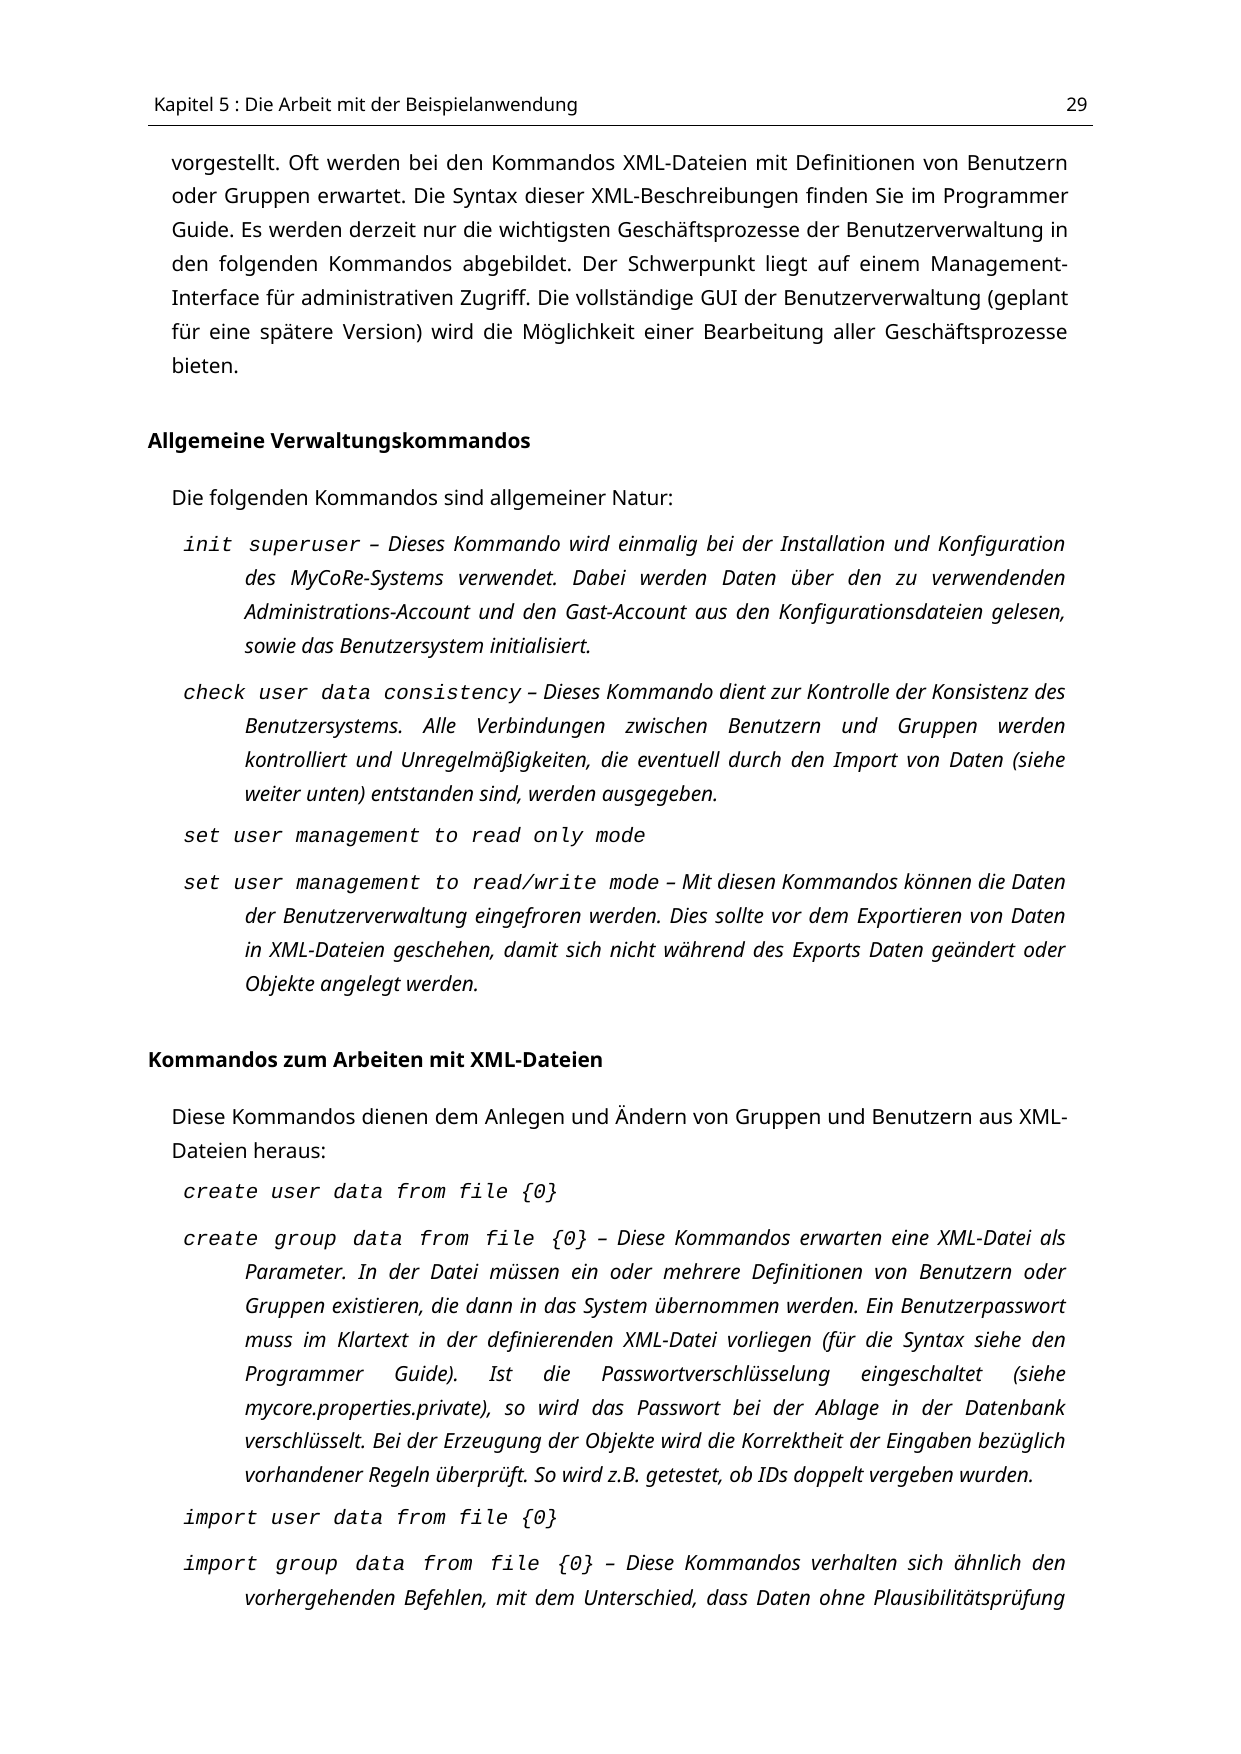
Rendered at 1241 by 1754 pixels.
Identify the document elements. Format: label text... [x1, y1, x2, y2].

list create group data from file {0} – Diese Kommandos erwarten eine XML-Datei als Parameter. In der Datei müssen ein oder mehrere Definitionen von Benutzern oder Gruppen existieren, die dann in das System übernommen werden. Ein Benutzerpasswort muss im Klartext in der definierenden XML-Datei vorliegen (für die Syntax siehe den Programmer Guide). Ist die Passwortverschlüsselung eingeschaltet (siehe mycore.properties.private), so wird das Passwort bei der Ablage in der Datenbank verschlüsselt. Bei der Erzeugung der Objekte wird die Korrektheit der Eingaben bezüglich vorhandener Regeln überprüft. So wird z.B. getestet, ob IDs doppelt vergeben wurden. [183, 1223, 1069, 1489]
list import user data from file {0} [183, 1507, 1069, 1530]
text Diese Kommandos dienen dem Anlegen und Ändern von Gruppen und Benutzern aus XML-Dateien heraus: [171, 1102, 1069, 1164]
list import group data from file {0} – Diese Kommandos verhalten sich ähnlich den vorhergehenden Befehlen, mit dem Unterschied, dass Daten ohne Plausibilitätsprüfung [183, 1548, 1069, 1611]
subtitle Allgemeine Verwaltungskommandos [148, 426, 1092, 454]
text vorgestellt. Oft werden bei den Kommandos XML-Dateien mit Definitionen von Benutzern oder Gruppen erwartet. Die Syntax dieser XML-Beschreibungen finden Sie im Programmer Guide. Es werden derzeit nur die wichtigsten Geschäftsprozesse der Benutzerverwaltung in den folgenden Kommandos abgebildet. Der Schwerpunkt liegt auf einem Management-Interface für administrativen Zugriff. Die vollständige GUI der Benutzerverwaltung (geplant für eine spätere Version) wird die Möglichkeit einer Bearbeitung aller Geschäftsprozesse bieten. [171, 148, 1069, 379]
list check user data consistency – Dieses Kommando dient zur Kontrolle der Konsistenz des Benutzersystems. Alle Verbindungen zwischen Benutzern und Gruppen werden kontrolliert und Unregelmäßigkeiten, die eventuell durch den Import von Daten (siehe weiter unten) entstanden sind, werden ausgegeben. [183, 677, 1069, 807]
subtitle Kommandos zum Arbeiten mit XML-Dateien [148, 1045, 1092, 1073]
list set user management to read/write mode – Mit diesen Kommandos können die Daten der Benutzerverwaltung eingefroren werden. Dies sollte vor dem Exportieren von Daten in XML-Dateien geschehen, damit sich nicht während des Exports Daten geändert oder Objekte angelegt werden. [183, 867, 1069, 997]
list init superuser – Dieses Kommando wird einmalig bei der Installation und Konfiguration des MyCoRe-Systems verwendet. Dabei werden Daten über den zu verwendenden Administrations-Account und den Gast-Account aus den Konfigurationsdateien gelesen, sowie das Benutzersystem initialisiert. [183, 529, 1069, 659]
list set user management to read only mode [183, 825, 1069, 849]
list create user data from file {0} [183, 1182, 1069, 1205]
text Die folgenden Kommandos sind allgemeiner Natur: [171, 483, 1069, 511]
